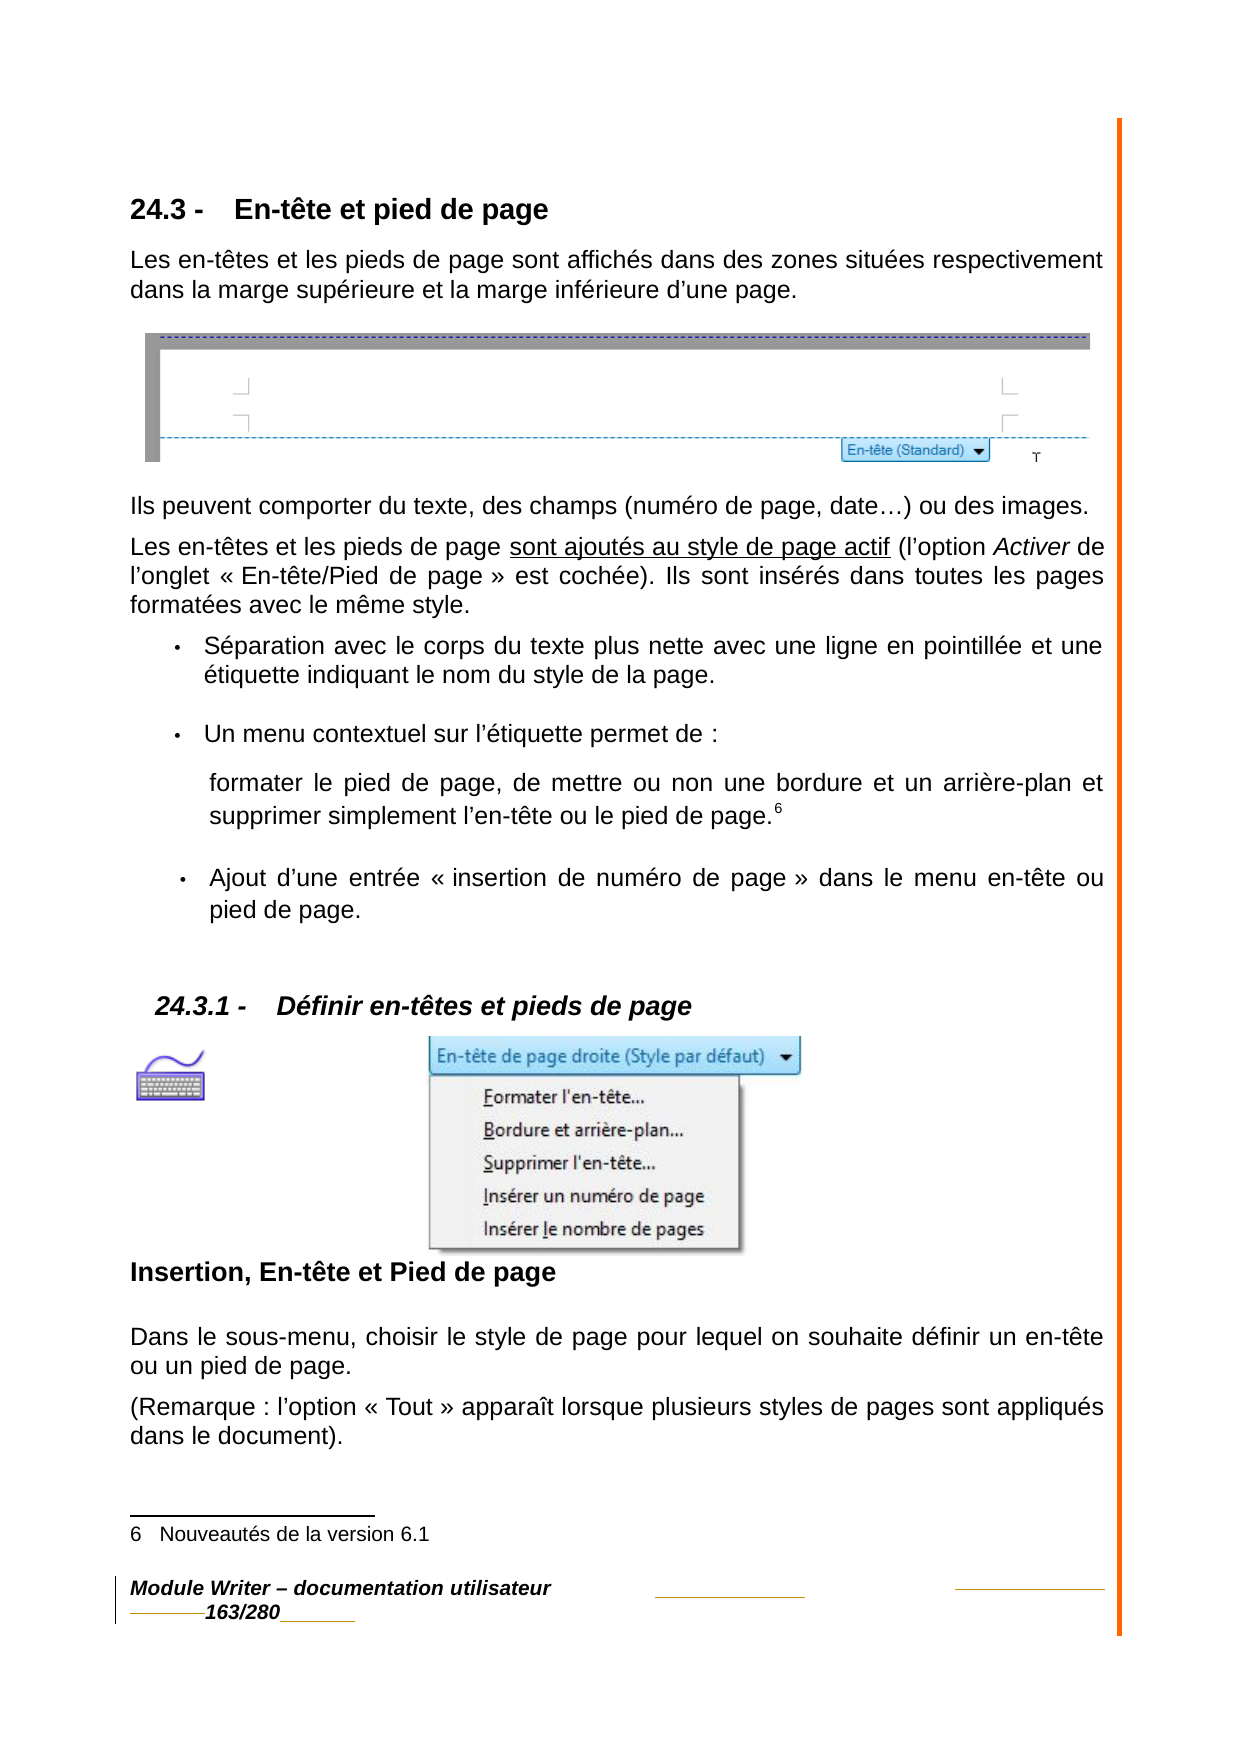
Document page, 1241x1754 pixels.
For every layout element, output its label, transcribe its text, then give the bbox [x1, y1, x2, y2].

picture [426, 1036, 809, 1256]
list Nouveautés de la version 6.1 [130, 1522, 1105, 1546]
list Séparation avec le corps du texte plus nette avec une ligne en pointillée et une étiquette indiquant le nom du style de la page. [174, 631, 1105, 689]
text (Remarque : l’option « Tout » apparaît lorsque plusieurs styles de pages sont appliqués dans le document). [130, 1392, 1105, 1450]
list formater le pied de page, de mettre ou non une bordure et un arrière-plan et supprimer simplement l’en-tête ou le pied de page. [179, 766, 1105, 831]
subtitle Définir en-têtes et pieds de page [155, 990, 1105, 1021]
text Les en-têtes et les pieds de page sont affichés dans des zones situées respectivement dans la marge supérieure et la marge inférieure d’une page. [130, 245, 1105, 303]
list Ajout d’une entrée « insertion de numéro de page » dans le menu en-tête ou pied de page. [179, 860, 1105, 925]
text Dans le sous-menu, choisir le style de page pour lequel on souhaite définir un en-tête ou un pied de page. [130, 1322, 1105, 1380]
list Un menu contextuel sur l’étiquette permet de : [174, 719, 1105, 748]
subtitle En-tête et pied de page [130, 192, 1105, 225]
text Ils peuvent comporter du texte, des champs (numéro de page, date…) ou des images. [130, 315, 1105, 520]
picture [145, 333, 1091, 462]
text Insertion, En-tête et Pied de page [130, 1256, 1105, 1287]
text Les en-têtes et les pieds de page sont ajoutés au style de page actif (l’option Activer de l’onglet « En-tête/Pied de page » est cochée). Ils sont insérés dans toutes les pages formatées avec le même style. [130, 532, 1105, 619]
picture [132, 1039, 208, 1115]
